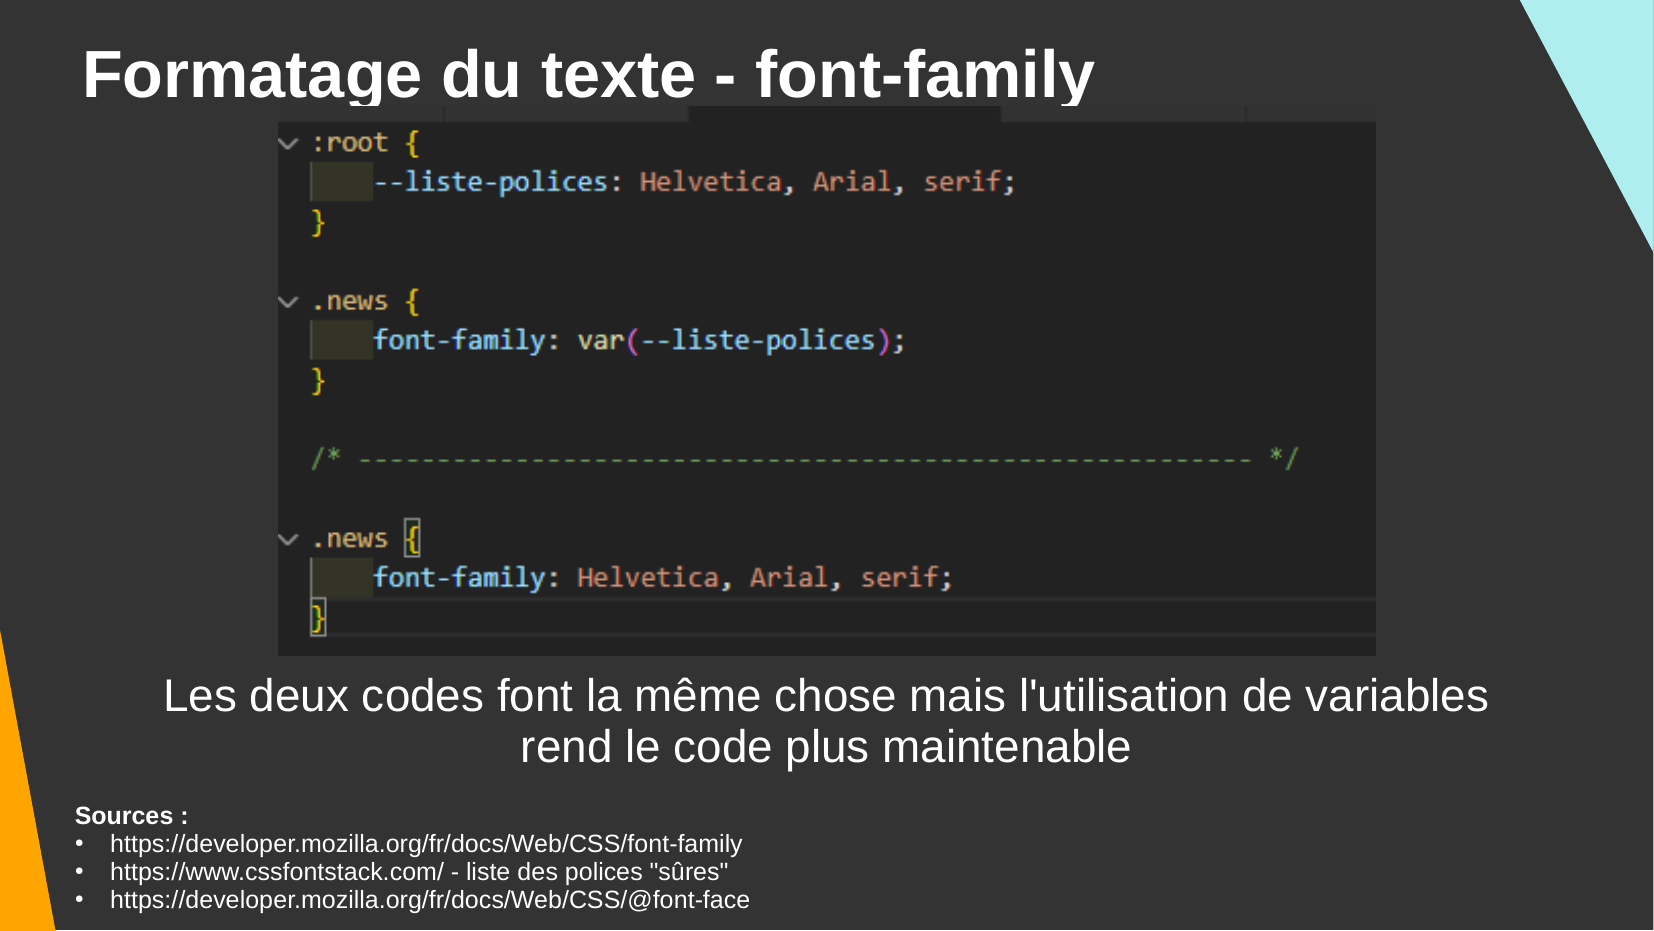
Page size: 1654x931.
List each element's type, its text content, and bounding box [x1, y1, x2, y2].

text_box Sources : https://developer.mozilla.org/fr/docs/Web/CSS/font-family https://www.cssfontstack.com/ - liste des polices "sûres" https://developer.mozilla.org/fr/docs/Web/CSS/@font-face [60, 794, 1546, 931]
text_box [0, 629, 56, 931]
text_box [1519, 0, 1654, 254]
picture [278, 106, 1376, 656]
title Les deux codes font la même chose mais l'utilisation de variables rend le code plus maintenable [126, 670, 1527, 773]
title Formatage du texte - font-family [82, 37, 1571, 114]
